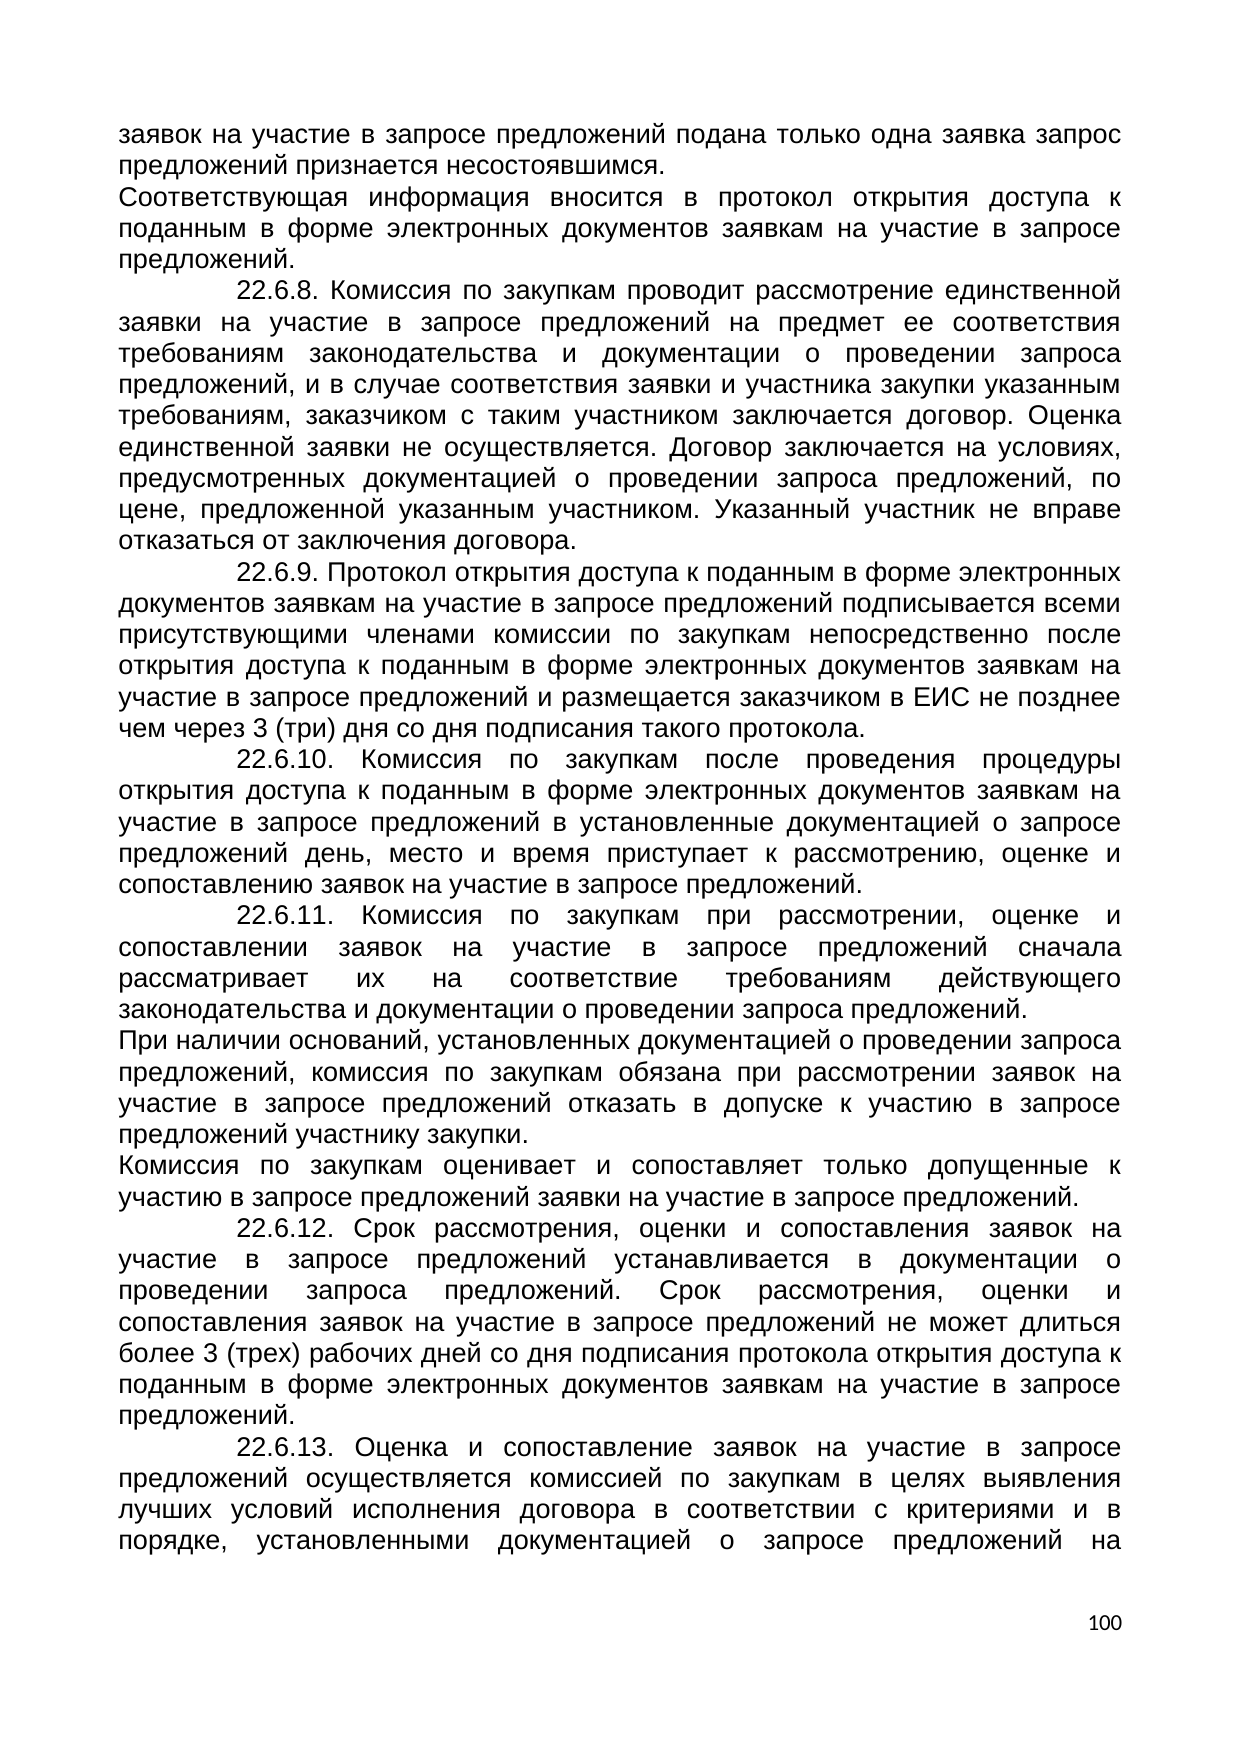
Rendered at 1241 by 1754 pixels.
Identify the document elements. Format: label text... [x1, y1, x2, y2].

text При наличии оснований, установленных документацией о проведении запроса предложений, комиссия по закупкам обязана при рассмотрении заявок на участие в запросе предложений отказать в допуске к участию в запросе предложений участнику закупки. [118, 1024, 1122, 1149]
text 22.6.13. Оценка и сопоставление заявок на участие в запросе предложений осуществляется комиссией по закупкам в целях выявления лучших условий исполнения договора в соответствии с критериями и в порядке, установленными документацией о запросе предложений на [118, 1431, 1122, 1556]
text Комиссия по закупкам оценивает и сопоставляет только допущенные к участию в запросе предложений заявки на участие в запросе предложений. [118, 1149, 1122, 1212]
text 22.6.9. Протокол открытия доступа к поданным в форме электронных документов заявкам на участие в запросе предложений подписывается всеми присутствующими членами комиссии по закупкам непосредственно после открытия доступа к поданным в форме электронных документов заявкам на участие в запросе предложений и размещается заказчиком в ЕИС не позднее чем через 3 (три) дня со дня подписания такого протокола. [118, 556, 1122, 743]
text 22.6.11. Комиссия по закупкам при рассмотрении, оценке и сопоставлении заявок на участие в запросе предложений сначала рассматривает их на соответствие требованиям действующего законодательства и документации о проведении запроса предложений. [118, 899, 1122, 1024]
text 22.6.8. Комиссия по закупкам проводит рассмотрение единственной заявки на участие в запросе предложений на предмет ее соответствия требованиям законодательства и документации о проведении запроса предложений, и в случае соответствия заявки и участника закупки указанным требованиям, заказчиком с таким участником заключается договор. Оценка единственной заявки не осуществляется. Договор заключается на условиях, предусмотренных документацией о проведении запроса предложений, по цене, предложенной указанным участником. Указанный участник не вправе отказаться от заключения договора. [118, 274, 1122, 556]
text 22.6.12. Срок рассмотрения, оценки и сопоставления заявок на участие в запросе предложений устанавливается в документации о проведении запроса предложений. Срок рассмотрения, оценки и сопоставления заявок на участие в запросе предложений не может длиться более 3 (трех) рабочих дней со дня подписания протокола открытия доступа к поданным в форме электронных документов заявкам на участие в запросе предложений. [118, 1212, 1122, 1431]
text 22.6.10. Комиссия по закупкам после проведения процедуры открытия доступа к поданным в форме электронных документов заявкам на участие в запросе предложений в установленные документацией о запросе предложений день, место и время приступает к рассмотрению, оценке и сопоставлению заявок на участие в запросе предложений. [118, 743, 1122, 899]
text Соответствующая информация вносится в протокол открытия доступа к поданным в форме электронных документов заявкам на участие в запросе предложений. [118, 181, 1122, 274]
text заявок на участие в запросе предложений подана только одна заявка запрос предложений признается несостоявшимся. [118, 118, 1122, 181]
